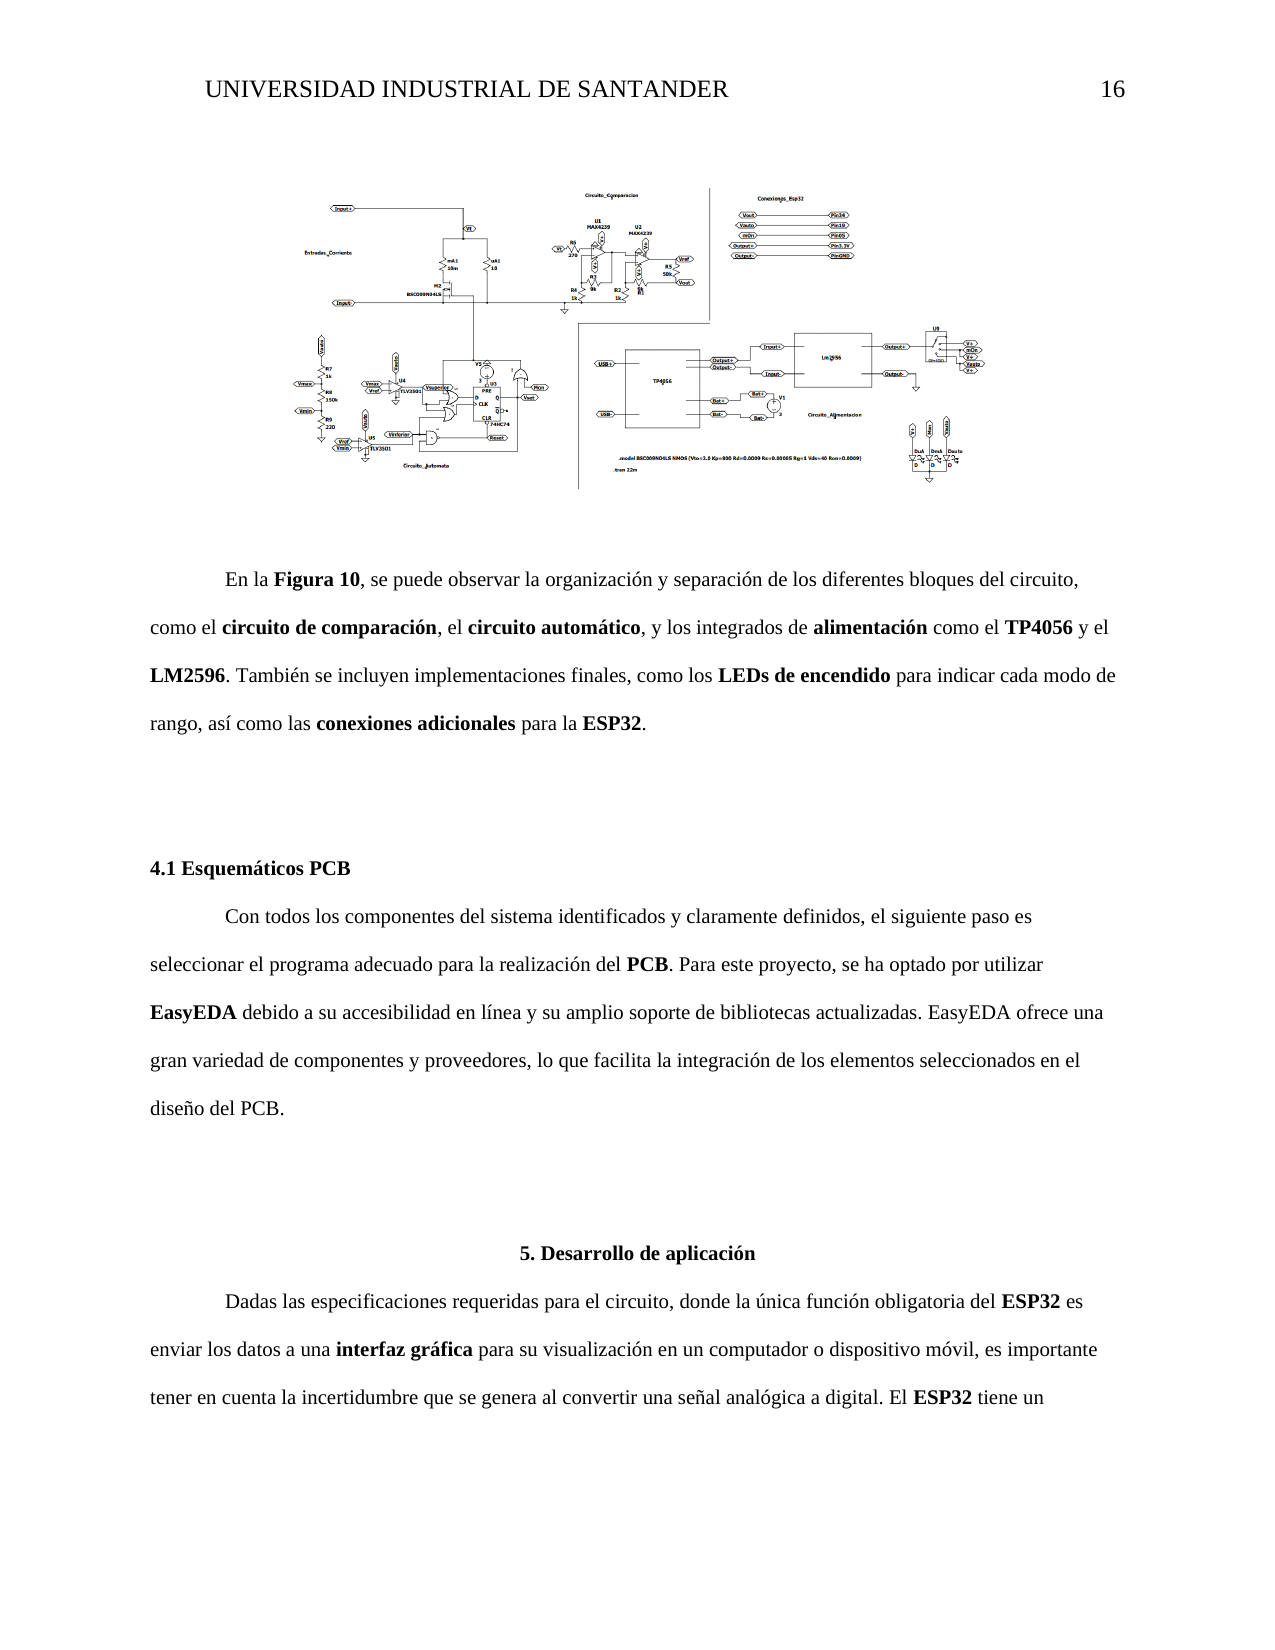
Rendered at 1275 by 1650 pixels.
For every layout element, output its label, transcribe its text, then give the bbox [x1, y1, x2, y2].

text Con todos los componentes del sistema identificados y claramente definidos, el siguiente paso es seleccionar el programa adecuado para la realización del PCB. Para este proyecto, se ha optado por utilizar EasyEDA debido a su accesibilidad en línea y su amplio soporte de bibliotecas actualizadas. EasyEDA ofrece una gran variedad de componentes y proveedores, lo que facilita la integración de los elementos seleccionados en el diseño del PCB. [150, 904, 1125, 1120]
text En la Figura 10, se puede observar la organización y separación de los diferentes bloques del circuito, como el circuito de comparación, el circuito automático, y los integrados de alimentación como el TP4056 y el LM2596. También se incluyen implementaciones finales, como los LEDs de encendido para indicar cada modo de rango, así como las conexiones adicionales para la ESP32. [150, 567, 1125, 735]
subtitle 4.1 Esquemáticos PCB [150, 856, 1125, 880]
subtitle 5. Desarrollo de aplicación [150, 1241, 1125, 1265]
text Dadas las especificaciones requeridas para el circuito, donde la única función obligatoria del ESP32 es enviar los datos a una interfaz gráfica para su visualización en un computador o dispositivo móvil, es importante tener en cuenta la incertidumbre que se genera al convertir una señal analógica a digital. El ESP32 tiene un [150, 1289, 1125, 1409]
